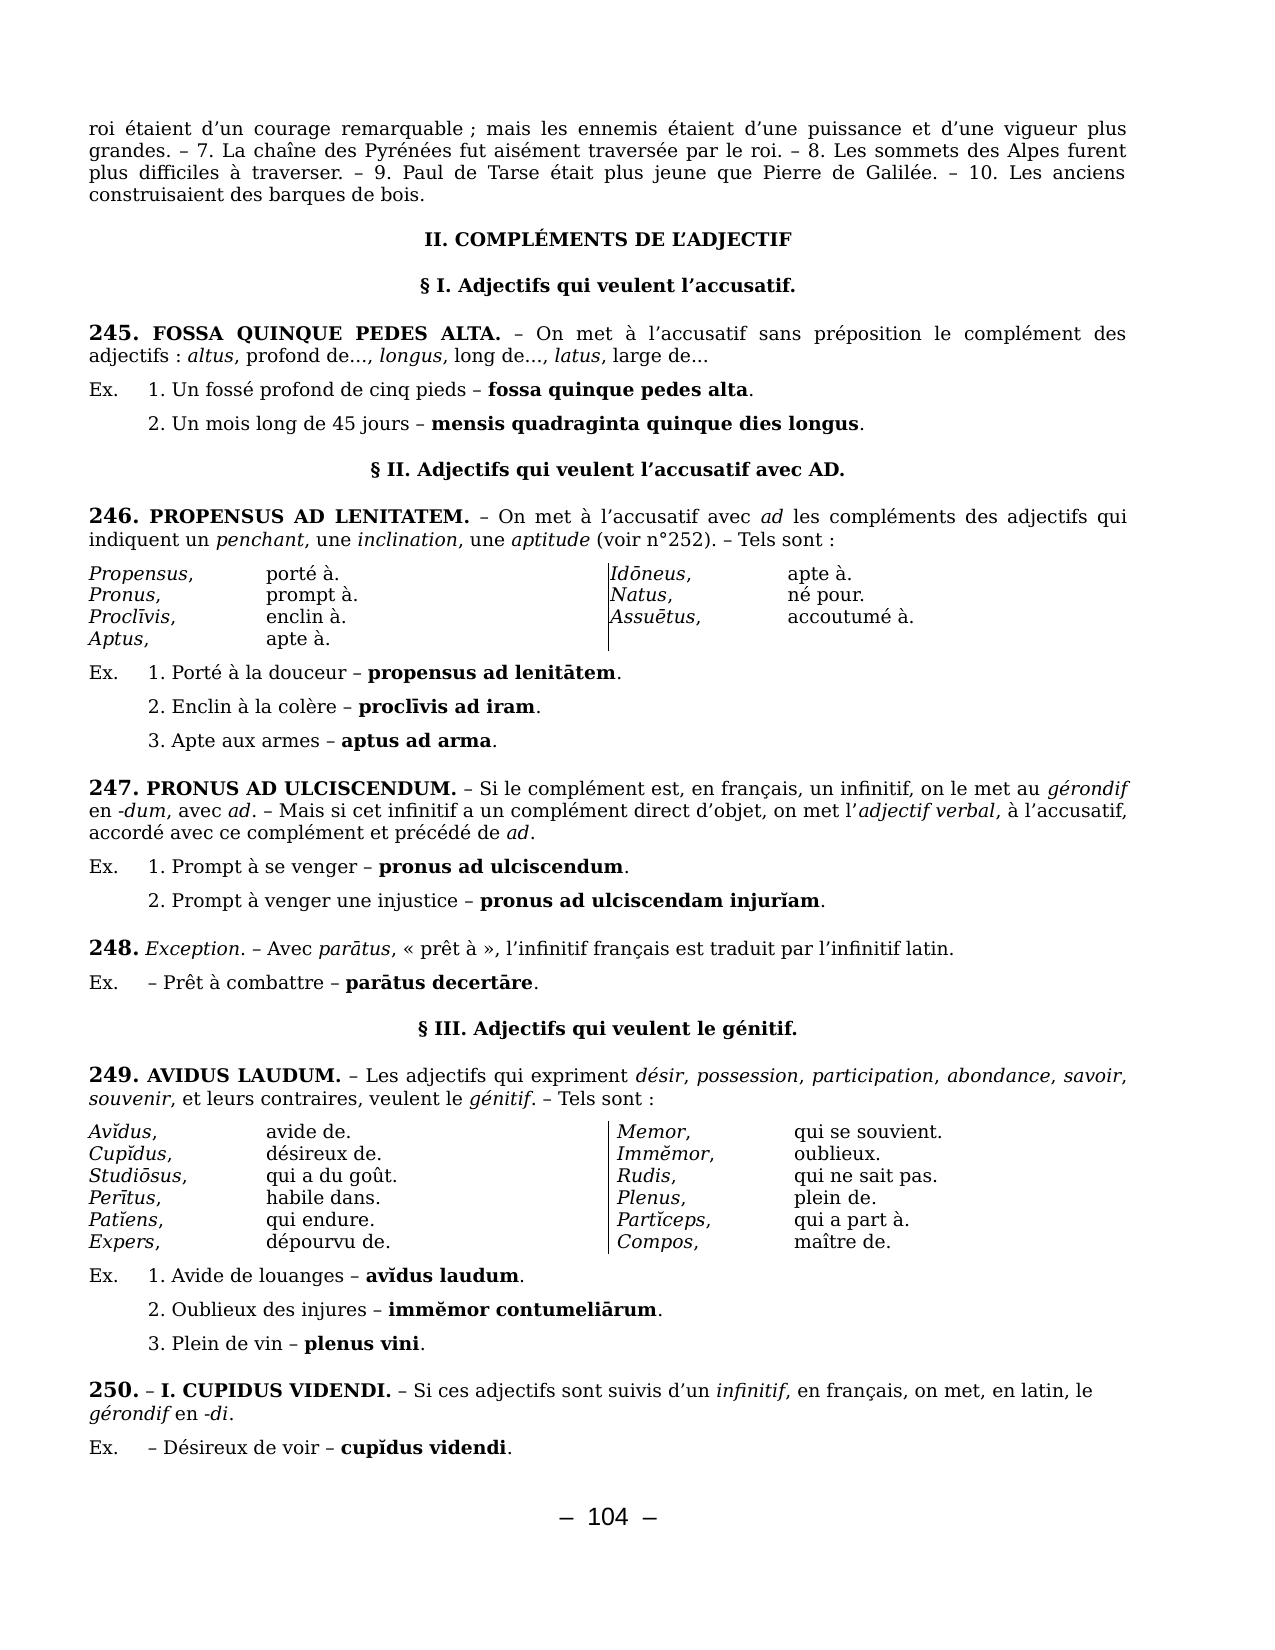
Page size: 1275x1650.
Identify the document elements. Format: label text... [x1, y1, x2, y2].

text 246. PROPENSUS AD LENITATEM. – On met à l’accusatif avec ad les compléments des adjectifs qui indiquent un penchant, une inclination, une aptitude (voir n°252). – Tels sont : [88, 504, 1127, 551]
text 3. Plein de vin – plenus vini. [88, 1332, 1127, 1354]
text Ex. 1. Porté à la douceur – propensus ad lenitātem. [88, 662, 1127, 684]
text 250. – I. CUPIDUS VIDENDI. – Si ces adjectifs sont suivis d’un infinitif, en français, on met, en latin, le gérondif en -di. [88, 1378, 1127, 1424]
text 2. Oublieux des injures – immĕmor contumeliārum. [88, 1298, 1127, 1321]
text roi étaient d’un courage remarquable ; mais les ennemis étaient d’une puissance et d’une vigueur plus grandes. – 7. La chaîne des Pyrénées fut aisément traversée par le roi. – 8. Les sommets des Alpes furent plus difficiles à traverser. – 9. Paul de Tarse était plus jeune que Pierre de Galilée. – 10. Les anciens construisaient des barques de bois. [88, 118, 1127, 206]
text Propensus, porté à. Pronus, prompt à. Proclīvis, enclin à. Aptus, apte à. [88, 563, 606, 650]
text § III. Adjectifs qui veulent le génitif. [88, 1017, 1127, 1039]
text 3. Apte aux armes – aptus ad arma. [88, 730, 1127, 752]
text Idōneus, apte à. Natus, né pour. Assuētus, accoutumé à. [610, 563, 1127, 628]
text § I. Adjectifs qui veulent l’accusatif. [88, 275, 1127, 297]
text II. COMPLÉMENTS DE L’ADJECTIF [88, 229, 1127, 251]
text Ex. 1. Un fossé profond de cinq pieds – fossa quinque pedes alta. [88, 379, 1127, 401]
text 2. Enclin à la colère – proclīvis ad iram. [88, 696, 1127, 718]
text 248. Exception. – Avec parātus, « prêt à », l’infinitif français est traduit par l’infinitif latin. [88, 935, 1127, 960]
text Ex. 1. Prompt à se venger – pronus ad ulciscendum. [88, 856, 1127, 878]
text 247. PRONUS AD ULCISCENDUM. – Si le complément est, en français, un infinitif, on le met au gérondif en -dum, avec ad. – Mais si cet infinitif a un complément direct d’objet, on met l’adjectif verbal, à l’accusatif, accordé avec ce complément et précédé de ad. [88, 776, 1127, 844]
text Ex. – Désireux de voir – cupĭdus videndi. [88, 1436, 1127, 1458]
text 249. AVIDUS LAUDUM. – Les adjectifs qui expriment désir, possession, participation, abondance, savoir, souvenir, et leurs contraires, veulent le génitif. – Tels sont : [88, 1063, 1127, 1109]
text 2. Prompt à venger une injustice – pronus ad ulciscendam injurĭam. [88, 890, 1127, 912]
text Ex. – Prêt à combattre – parātus decertāre. [88, 972, 1127, 994]
text 2. Un mois long de 45 jours – mensis quadraginta quinque dies longus. [88, 413, 1127, 435]
text § II. Adjectifs qui veulent l’accusatif avec AD. [88, 459, 1127, 481]
text Avĭdus, avide de. Cupĭdus, désireux de. Studiōsus, qui a du goût. Perītus, habile dans. Patĭens, qui endure. Expers, dépourvu de. [88, 1121, 599, 1253]
text 245. FOSSA QUINQUE PEDES ALTA. – On met à l’accusatif sans préposition le complément des adjectifs : altus, profond de..., longus, long de..., latus, large de... [88, 321, 1127, 367]
text Ex. 1. Avide de louanges – avĭdus laudum. [88, 1264, 1127, 1287]
text Memor, qui se souvient. Immĕmor, oublieux. Rudis, qui ne sait pas. Plenus, plein de. Partĭceps, qui a part à. Compos, maître de. [617, 1121, 1127, 1253]
